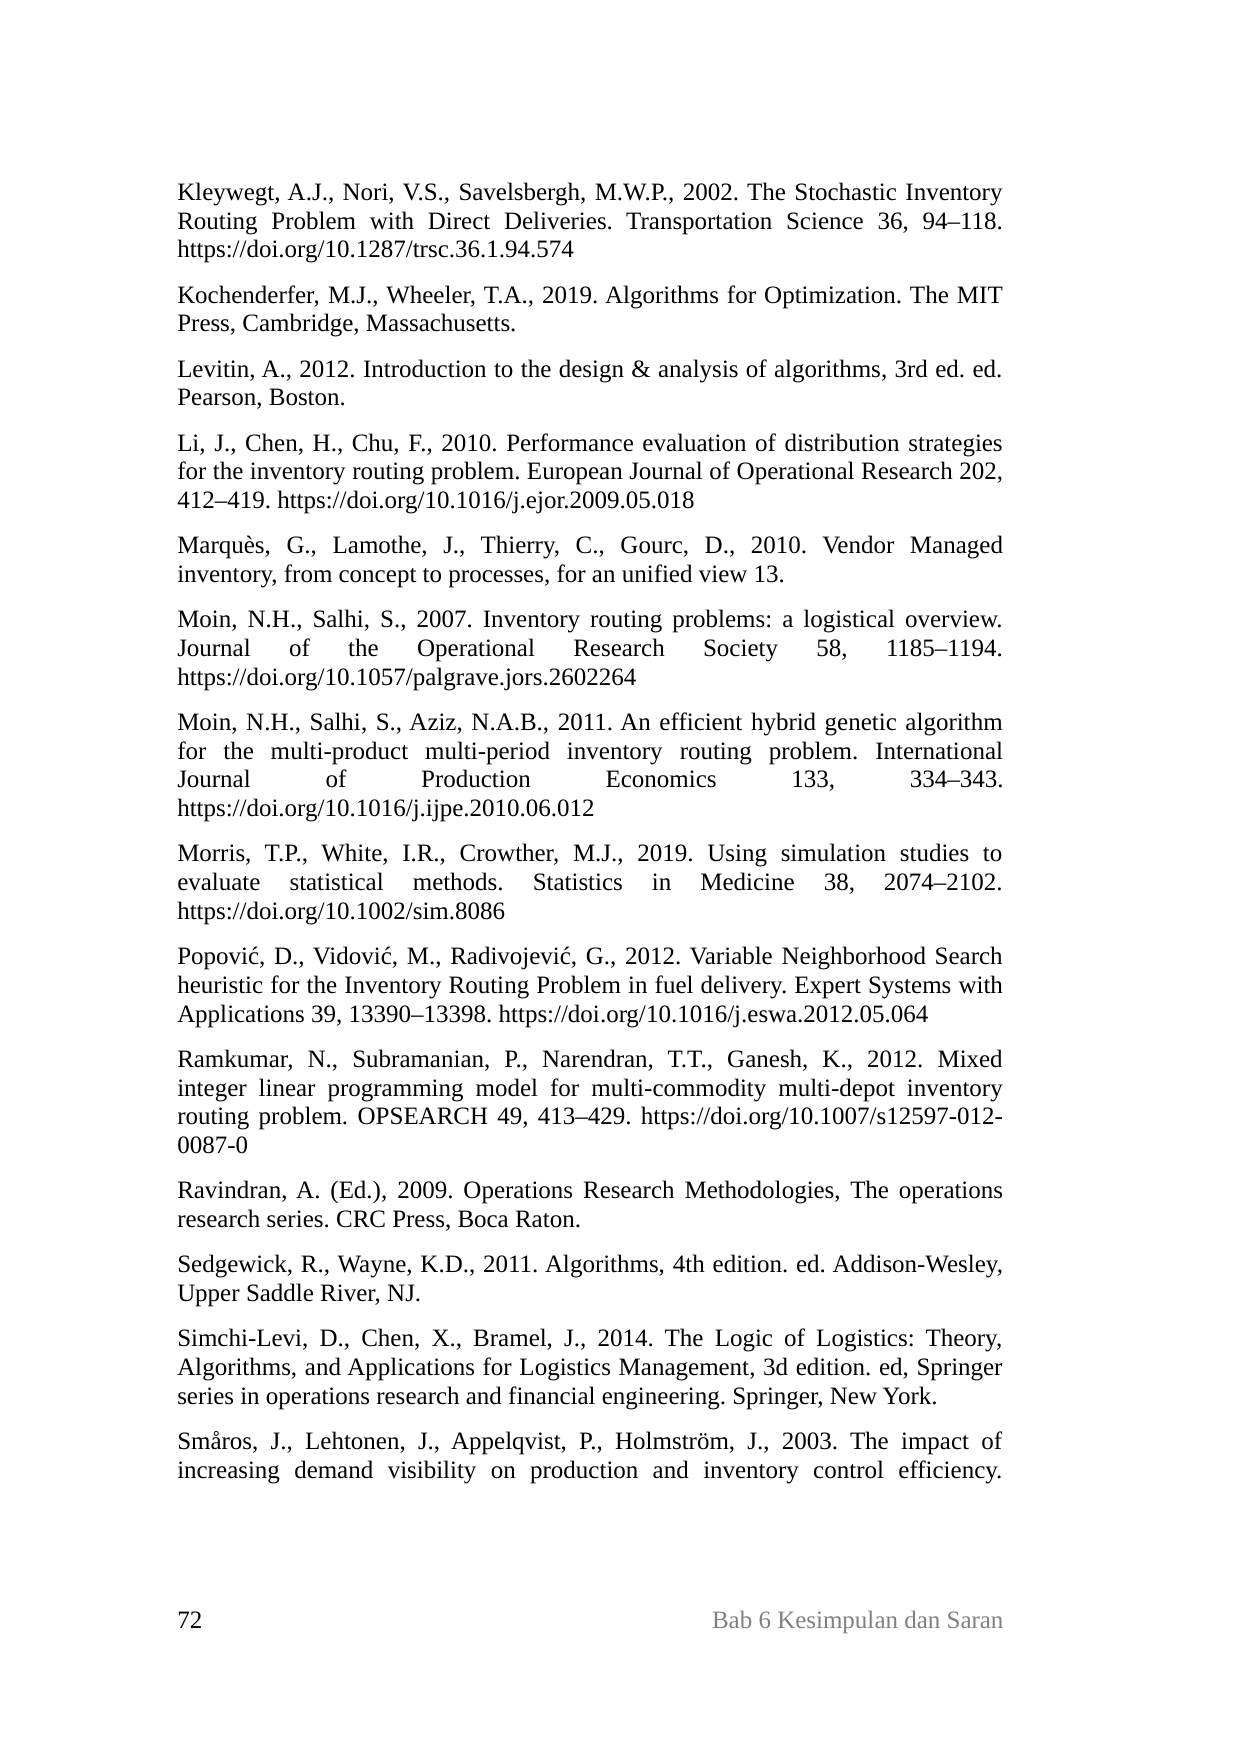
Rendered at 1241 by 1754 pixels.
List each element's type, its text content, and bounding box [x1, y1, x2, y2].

text Ravindran, A. (Ed.), 2009. Operations Research Methodologies, The operations research series. CRC Press, Boca Raton. [177, 1175, 1003, 1233]
text Popović, D., Vidović, M., Radivojević, G., 2012. Variable Neighborhood Search heuristic for the Inventory Routing Problem in fuel delivery. Expert Systems with Applications 39, 13390–13398. https://doi.org/10.1016/j.eswa.2012.05.064 [177, 941, 1003, 1027]
text Ramkumar, N., Subramanian, P., Narendran, T.T., Ganesh, K., 2012. Mixed integer linear programming model for multi-commodity multi-depot inventory routing problem. OPSEARCH 49, 413–429. https://doi.org/10.1007/s12597-012-0087-0 [177, 1044, 1003, 1159]
text Morris, T.P., White, I.R., Crowther, M.J., 2019. Using simulation studies to evaluate statistical methods. Statistics in Medicine 38, 2074–2102. https://doi.org/10.1002/sim.8086 [177, 838, 1003, 925]
text Sedgewick, R., Wayne, K.D., 2011. Algorithms, 4th edition. ed. Addison-Wesley, Upper Saddle River, NJ. [177, 1249, 1003, 1307]
text Kochenderfer, M.J., Wheeler, T.A., 2019. Algorithms for Optimization. The MIT Press, Cambridge, Massachusetts. [177, 280, 1003, 337]
text Levitin, A., 2012. Introduction to the design & analysis of algorithms, 3rd ed. ed. Pearson, Boston. [177, 354, 1003, 411]
text Kleywegt, A.J., Nori, V.S., Savelsbergh, M.W.P., 2002. The Stochastic Inventory Routing Problem with Direct Deliveries. Transportation Science 36, 94–118. https://doi.org/10.1287/trsc.36.1.94.574 [177, 177, 1003, 263]
text Li, J., Chen, H., Chu, F., 2010. Performance evaluation of distribution strategies for the inventory routing problem. European Journal of Operational Research 202, 412–419. https://doi.org/10.1016/j.ejor.2009.05.018 [177, 428, 1003, 514]
text Marquès, G., Lamothe, J., Thierry, C., Gourc, D., 2010. Vendor Managed inventory, from concept to processes, for an unified view 13. [177, 530, 1003, 588]
text Simchi-Levi, D., Chen, X., Bramel, J., 2014. The Logic of Logistics: Theory, Algorithms, and Applications for Logistics Management, 3d edition. ed, Springer series in operations research and financial engineering. Springer, New York. [177, 1323, 1003, 1409]
text Småros, J., Lehtonen, J., Appelqvist, P., Holmström, J., 2003. The impact of increasing demand visibility on production and inventory control efficiency. [177, 1426, 1003, 1483]
text Moin, N.H., Salhi, S., 2007. Inventory routing problems: a logistical overview. Journal of the Operational Research Society 58, 1185–1194. https://doi.org/10.1057/palgrave.jors.2602264 [177, 604, 1003, 691]
text Moin, N.H., Salhi, S., Aziz, N.A.B., 2011. An efficient hybrid genetic algorithm for the multi-product multi-period inventory routing problem. International Journal of Production Economics 133, 334–343. https://doi.org/10.1016/j.ijpe.2010.06.012 [177, 707, 1003, 822]
